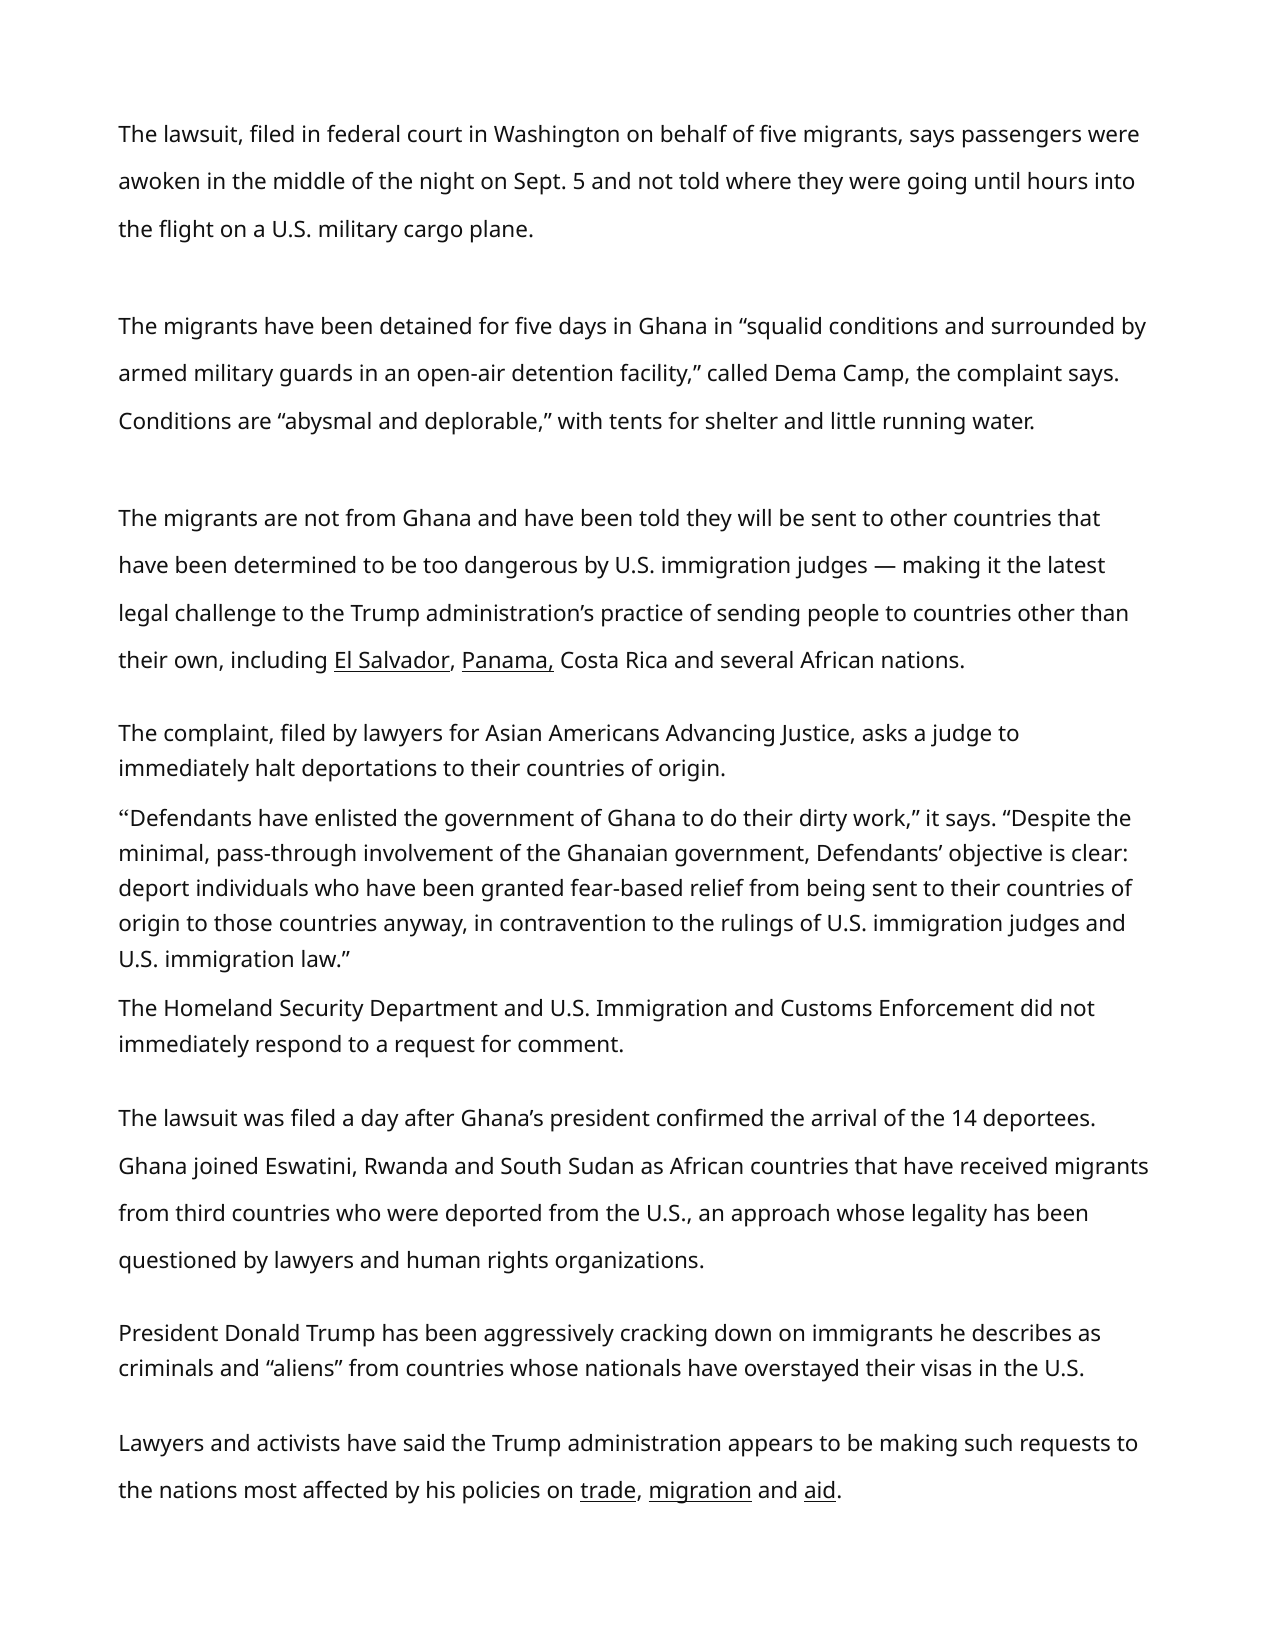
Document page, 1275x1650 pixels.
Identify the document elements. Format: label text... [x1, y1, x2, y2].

text The Homeland Security Department and U.S. Immigration and Customs Enforcement did not immediately respond to a request for comment. [118, 993, 1157, 1058]
text The lawsuit was filed a day after Ghana’s president confirmed the arrival of the 14 deportees. Ghana joined Eswatini, Rwanda and South Sudan as African countries that have received migrants from third countries who were deported from the U.S., an approach whose legality has been questioned by lawyers and human rights organizations. [118, 1103, 1157, 1276]
text “Defendants have enlisted the government of Ghana to do their dirty work,” it says. “Despite the minimal, pass-through involvement of the Ghanaian government, Defendants’ objective is clear: deport individuals who have been granted fear-based relief from being sent to their countries of origin to those countries anyway, in contravention to the rulings of U.S. immigration judges and U.S. immigration law.” [118, 802, 1157, 973]
text The lawsuit, filed in federal court in Washington on behalf of five migrants, says passengers were awoken in the middle of the night on Sept. 5 and not told where they were going until hours into the flight on a U.S. military cargo plane. [118, 118, 1157, 243]
text The migrants are not from Ghana and have been told they will be sent to other countries that have been determined to be too dangerous by U.S. immigration judges — making it the latest legal challenge to the Trump administration’s practice of sending people to countries other than their own, including El Salvador, Panama, Costa Rica and several African nations. [118, 502, 1157, 675]
text The complaint, filed by lawyers for Asian Americans Advancing Justice, asks a judge to immediately halt deportations to their countries of origin. [118, 717, 1157, 783]
text Lawyers and activists have said the Trump administration appears to be making such requests to the nations most affected by his policies on trade, migration and aid. [118, 1427, 1157, 1505]
text President Donald Trump has been aggressively cracking down on immigrants he describes as criminals and “aliens” from countries whose nationals have overstayed their visas in the U.S. [118, 1317, 1157, 1383]
text The migrants have been detained for five days in Ghana in “squalid conditions and surrounded by armed military guards in an open-air detention facility,” called Dema Camp, the complaint says. Conditions are “abysmal and deplorable,” with tents for shelter and little running water. [118, 310, 1157, 436]
